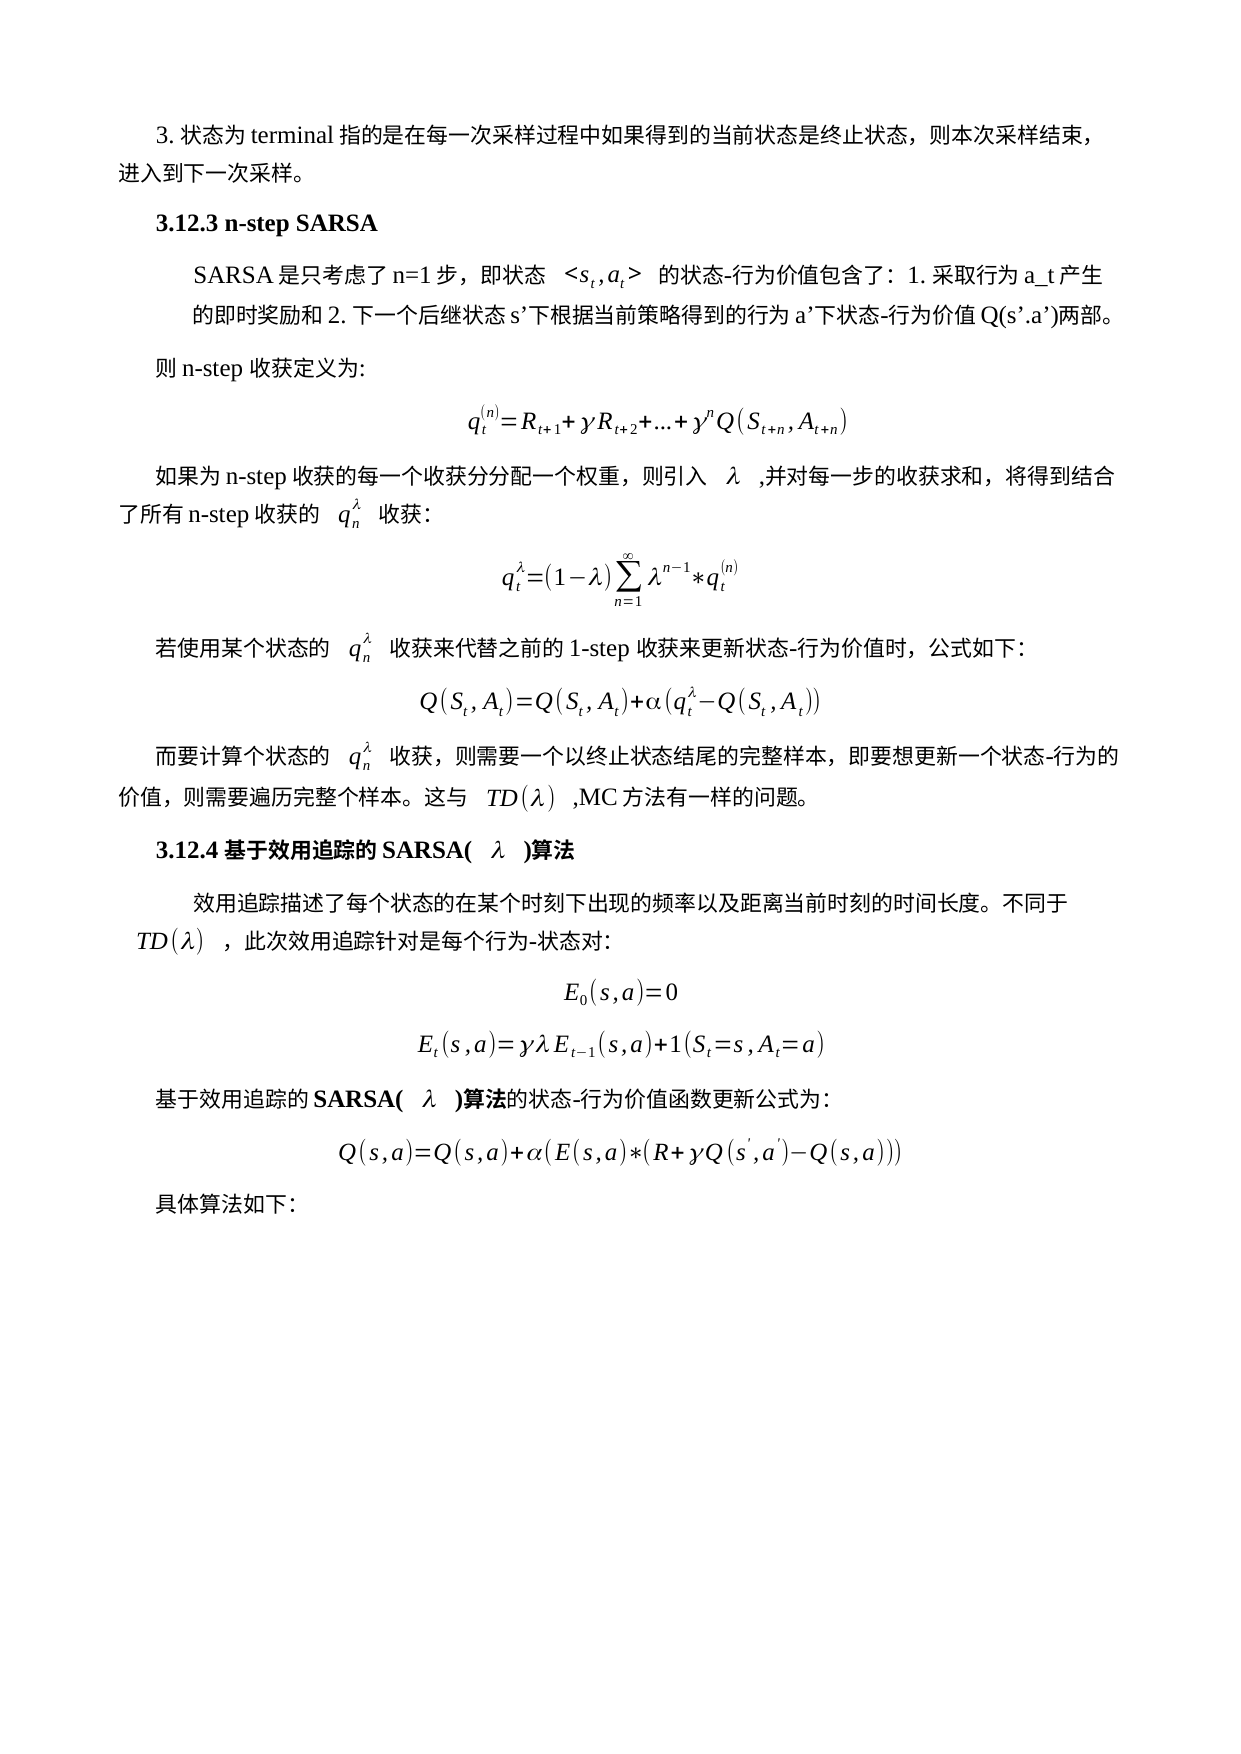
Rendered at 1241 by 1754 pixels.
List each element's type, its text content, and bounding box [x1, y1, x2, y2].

text 3.12.3 n-step SARSA [118, 208, 1122, 237]
text 则n-step 收获定义为: [118, 351, 1122, 382]
text 而要计算个状态的收获，则需要一个以终止状态结尾的完整样本，即要想更新一个状态-行为的价值，则需要遍历完整个样本。这与,MC方法有一样的问题。 [118, 739, 1122, 813]
text 基于效用追踪的SARSA()算法的状态-行为价值函数更新公式为： [118, 1082, 1122, 1113]
text SARSA是只考虑了n=1步，即状态的状态-行为价值包含了：1. 采取行为a_t产生的即时奖励和2. 下一个后继状态s’下根据当前策略得到的行为a’下状态-行为价值Q(s’.a’)两部。 [192, 258, 1122, 330]
text 效用追踪描述了每个状态的在某个时刻下出现的频率以及距离当前时刻的时间长度。不同于，此次效用追踪针对是每个行为-状态对： [118, 886, 1122, 956]
text 若使用某个状态的收获来代替之前的1-step 收获来更新状态-行为价值时，公式如下： [118, 631, 1122, 665]
text 如果为n-step收获的每一个收获分分配一个权重，则引入,并对每一步的收获求和，将得到结合了所有n-step收获的收获： [118, 459, 1122, 531]
text 3.12.4 基于效用追踪的SARSA()算法 [118, 833, 1122, 865]
text 3. 状态为terminal指的是在每一次采样过程中如果得到的当前状态是终止状态，则本次采样结束，进入到下一次采样。 [118, 118, 1122, 188]
text 具体算法如下： [118, 1187, 1122, 1219]
